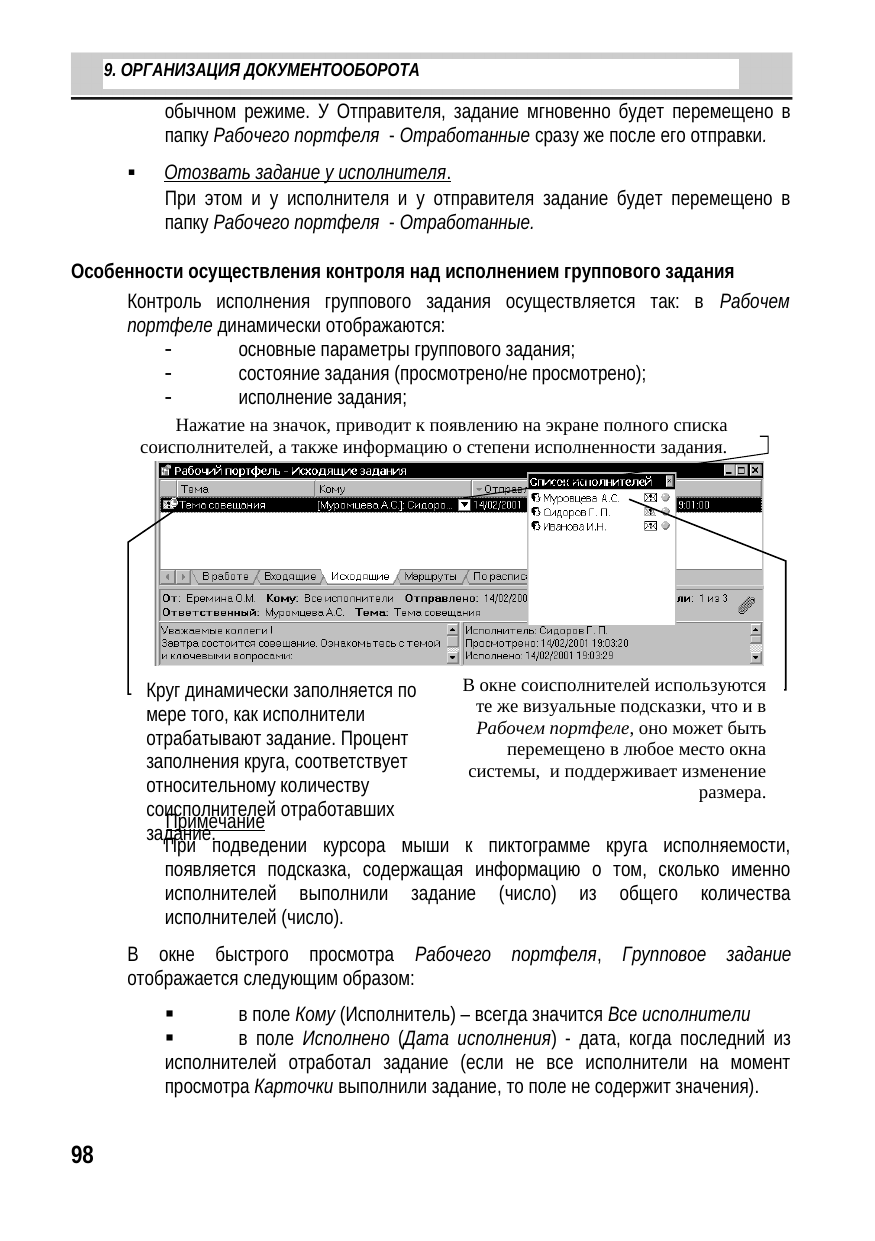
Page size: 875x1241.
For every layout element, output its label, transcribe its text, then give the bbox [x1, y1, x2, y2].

text Контроль исполнения группового задания осуществляется так: в Рабочем портфеле динамически отображаются: [127, 289, 791, 337]
list состояние задания (просмотрено/не просмотрено); [164, 361, 791, 385]
text В окне быстрого просмотра Рабочего портфеля, Групповое задание отображается следующим образом: [127, 941, 791, 989]
list в поле Исполнено (Дата исполнения) - дата, когда последний из исполнителей отработал задание (если не все исполнители на момент просмотра Карточки выполнили задание, то поле не содержит значения). [164, 1026, 791, 1098]
text При этом и у исполнителя и у отправителя задание будет перемещено в папку Рабочего портфеля - Отработанные. [164, 186, 791, 234]
list в поле Кому (Исполнитель) – всегда значится Все исполнители [164, 1002, 791, 1026]
subtitle Особенности осуществления контроля над исполнением группового задания [71, 259, 791, 283]
list основные параметры группового задания; [164, 337, 791, 361]
list Отозвать задание у исполнителя. [127, 160, 791, 184]
text При подведении курсора мыши к пиктограмме круга исполняемости, появляется подсказка, содержащая информацию о том, сколько именно исполнителей выполнили задание (число) из общего количества исполнителей (число). [164, 833, 791, 929]
list исполнение задания; [164, 385, 791, 409]
text обычном режиме. У Отправителя, задание мгновенно будет перемещено в папку Рабочего портфеля - Отработанные сразу же после его отправки. [164, 100, 791, 147]
text Примечание [165, 809, 791, 833]
